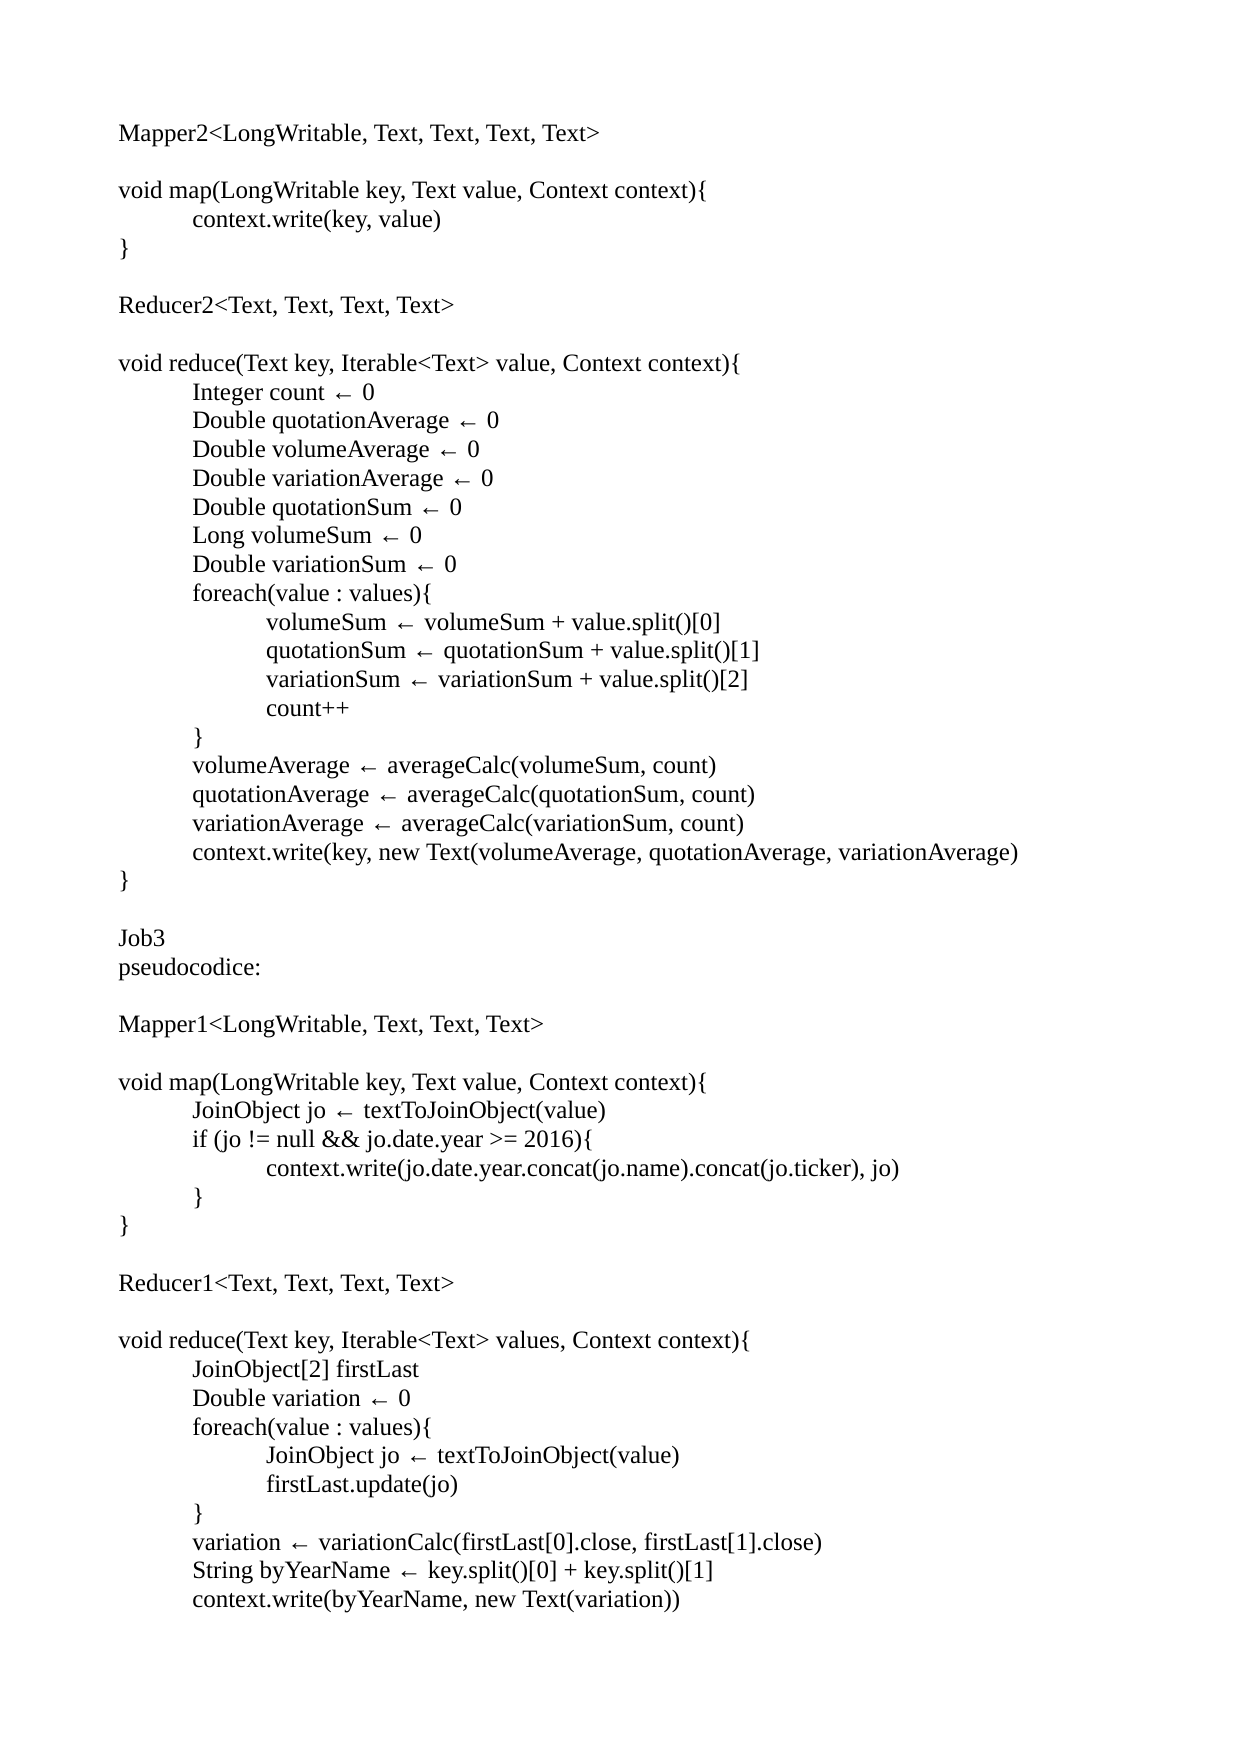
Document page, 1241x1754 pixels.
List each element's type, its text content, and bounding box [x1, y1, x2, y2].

text context.write(jo.date.year.concat(jo.name).concat(jo.ticker), jo) [118, 1153, 1122, 1182]
text } [118, 1182, 1122, 1211]
text void reduce(Text key, Iterable<Text> value, Context context){ [118, 348, 1122, 377]
text pseudocodice: [118, 952, 1122, 981]
text void reduce(Text key, Iterable<Text> values, Context context){ [118, 1326, 1122, 1354]
text count++ [118, 693, 1122, 722]
text JoinObject jo ← textToJoinObject(value) [118, 1096, 1122, 1124]
text } [118, 233, 1122, 262]
text foreach(value : values){ [118, 1412, 1122, 1441]
text String byYearName ← key.split()[0] + key.split()[1] [118, 1556, 1122, 1584]
text variationSum ← variationSum + value.split()[2] [118, 664, 1122, 693]
text Long volumeSum ← 0 [118, 521, 1122, 549]
text Double variation ← 0 [118, 1383, 1122, 1412]
text JoinObject jo ← textToJoinObject(value) [118, 1441, 1122, 1469]
text void map(LongWritable key, Text value, Context context){ [118, 1067, 1122, 1096]
text context.write(byYearName, new Text(variation)) [118, 1584, 1122, 1613]
text quotationSum ← quotationSum + value.split()[1] [118, 636, 1122, 664]
text firstLast.update(jo) [118, 1469, 1122, 1498]
text Reducer1<Text, Text, Text, Text> [118, 1268, 1122, 1297]
text volumeAverage ← averageCalc(volumeSum, count) [118, 751, 1122, 779]
text } [118, 1211, 1122, 1239]
text variation ← variationCalc(firstLast[0].close, firstLast[1].close) [118, 1527, 1122, 1556]
text Job3 [118, 923, 1122, 952]
text Mapper2<LongWritable, Text, Text, Text, Text> [118, 118, 1122, 147]
text context.write(key, value) [118, 204, 1122, 233]
text Double volumeAverage ← 0 [118, 434, 1122, 463]
text Reducer2<Text, Text, Text, Text> [118, 291, 1122, 319]
text } [118, 866, 1122, 894]
text Double variationSum ← 0 [118, 549, 1122, 578]
text Double quotationAverage ← 0 [118, 406, 1122, 434]
text } [118, 722, 1122, 751]
text JoinObject[2] firstLast [118, 1354, 1122, 1383]
text } [118, 1498, 1122, 1527]
text volumeSum ← volumeSum + value.split()[0] [118, 607, 1122, 636]
text void map(LongWritable key, Text value, Context context){ [118, 176, 1122, 204]
text context.write(key, new Text(volumeAverage, quotationAverage, variationAverage) [118, 837, 1122, 866]
text Double variationAverage ← 0 [118, 463, 1122, 492]
text foreach(value : values){ [118, 578, 1122, 607]
text if (jo != null && jo.date.year >= 2016){ [118, 1124, 1122, 1153]
text Integer count ← 0 [118, 377, 1122, 406]
text quotationAverage ← averageCalc(quotationSum, count) [118, 779, 1122, 808]
text Double quotationSum ← 0 [118, 492, 1122, 521]
text Mapper1<LongWritable, Text, Text, Text> [118, 1009, 1122, 1038]
text variationAverage ← averageCalc(variationSum, count) [118, 808, 1122, 837]
